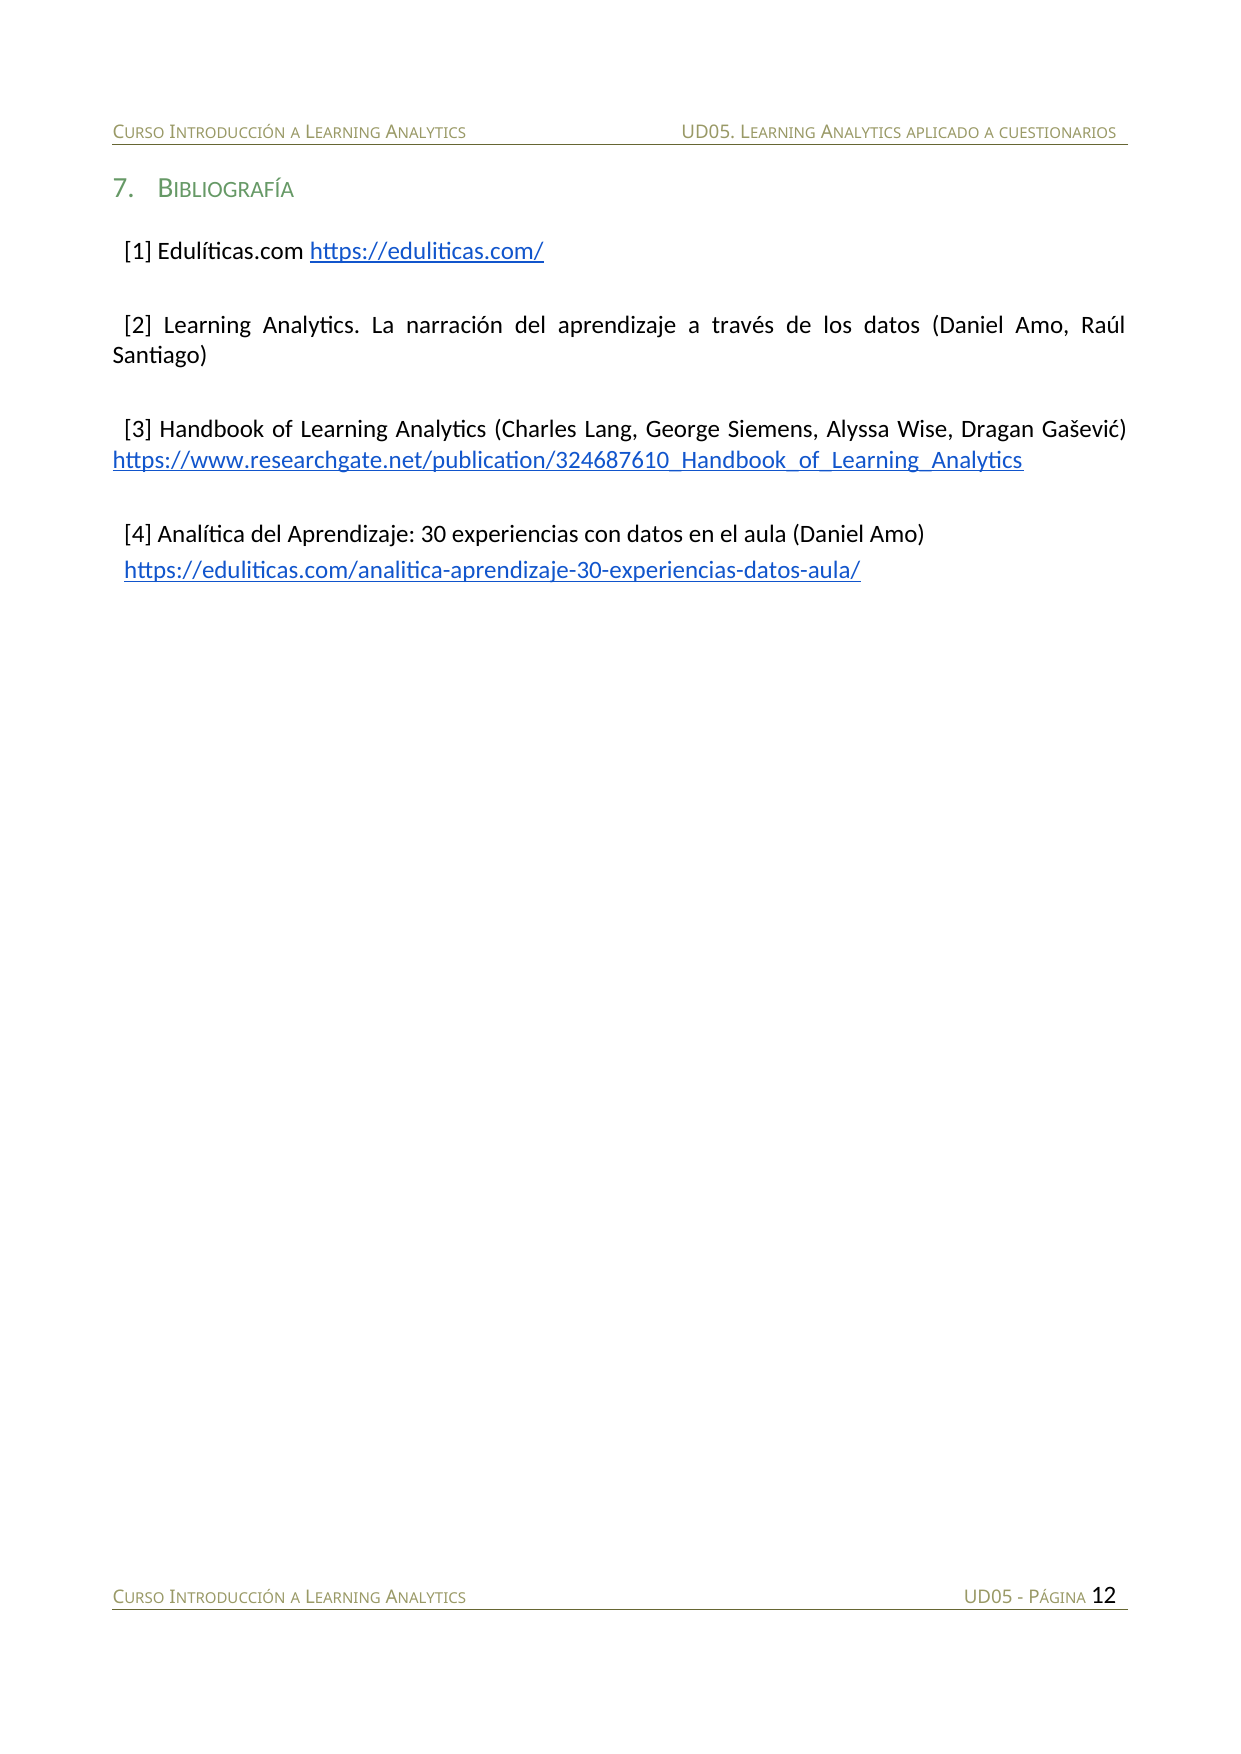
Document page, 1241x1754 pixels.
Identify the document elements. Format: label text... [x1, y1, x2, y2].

text [3] Handbook of Learning Analytics (Charles Lang, George Siemens, Alyssa Wise, Dragan Gašević) https://www.researchgate.net/publication/324687610_Handbook_of_Learning_Analytics [112, 413, 1128, 474]
text https://eduliticas.com/analitica-aprendizaje-30-experiencias-datos-aula/ [112, 555, 1128, 585]
subtitle Bibliografía [112, 169, 1128, 205]
text [4] Analítica del Aprendizaje: 30 experiencias con datos en el aula (Daniel Amo) [112, 518, 1128, 548]
text [2] Learning Analytics. La narración del aprendizaje a través de los datos (Daniel Amo, Raúl Santiago) [112, 309, 1128, 370]
text [1] Edulíticas.com https://eduliticas.com/ [112, 235, 1128, 265]
